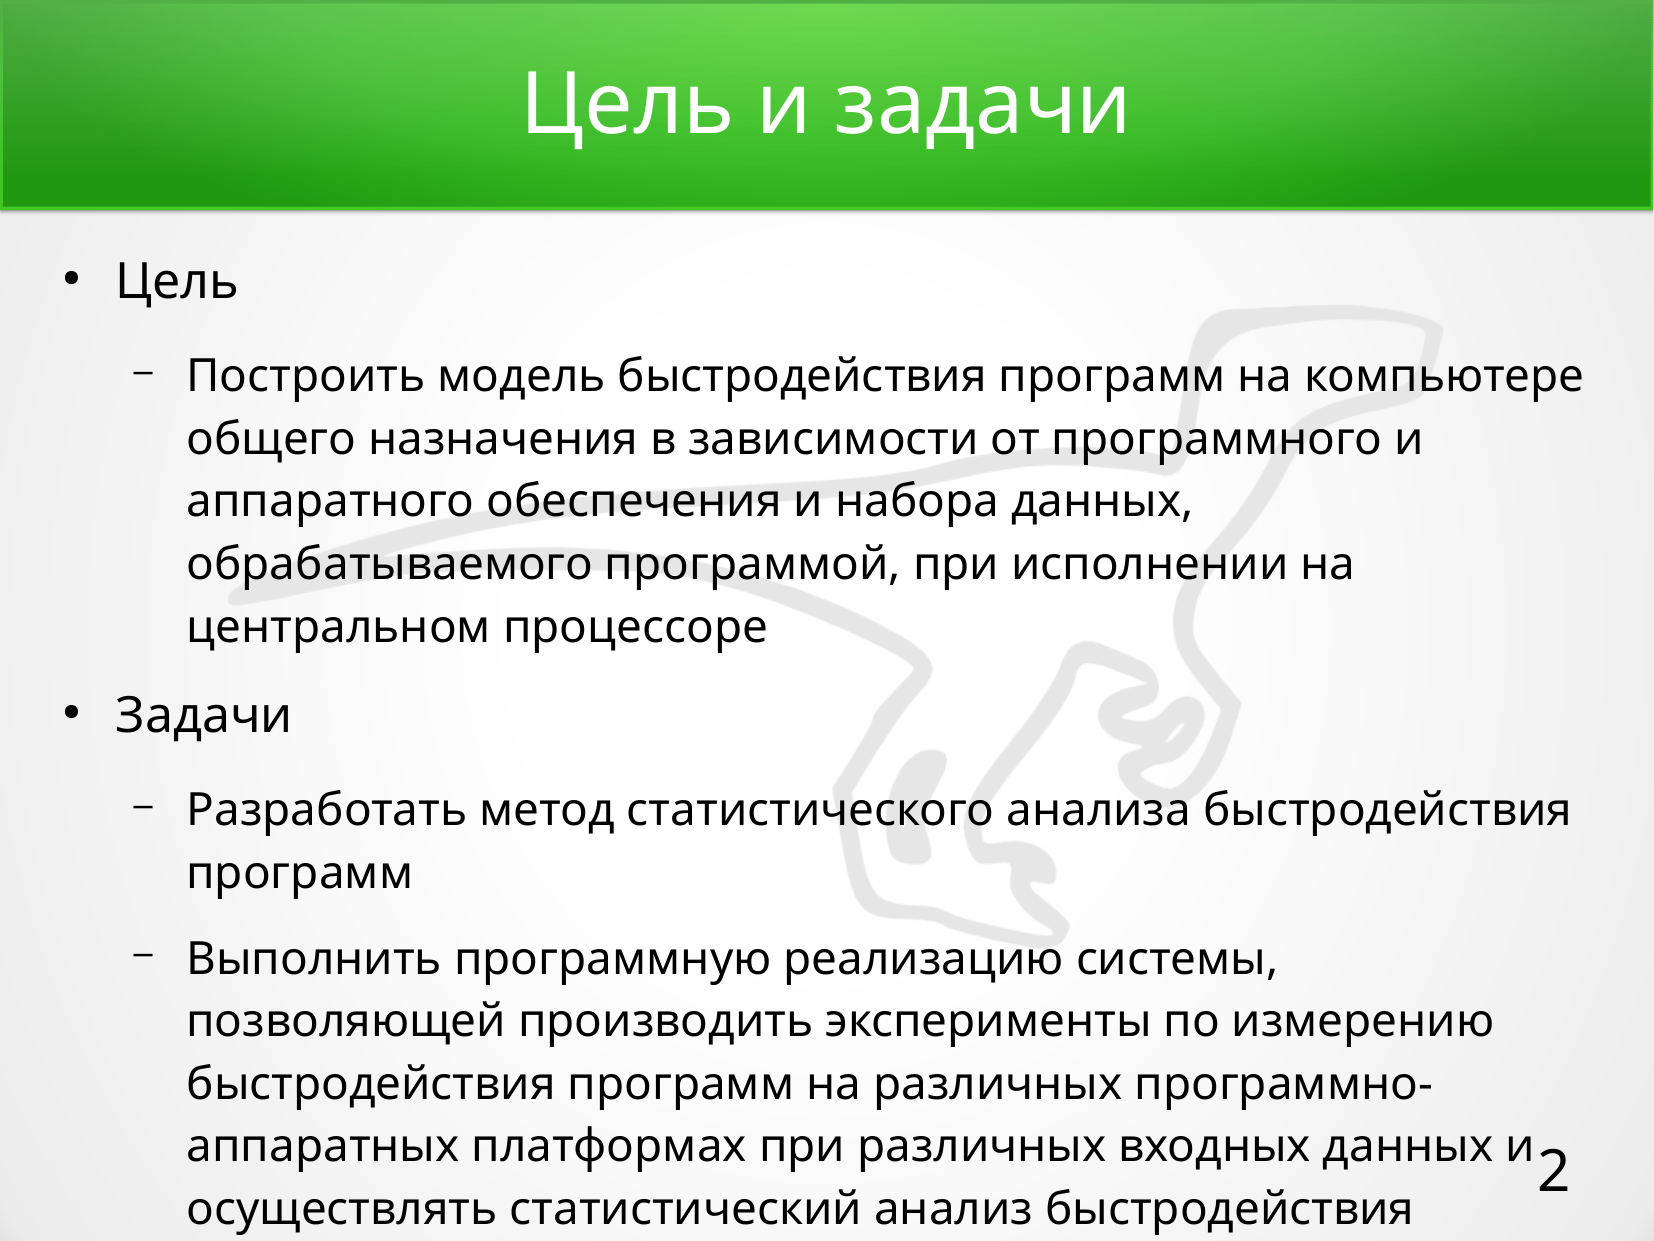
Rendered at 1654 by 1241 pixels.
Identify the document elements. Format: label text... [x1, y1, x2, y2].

list Цель Построить модель быстродействия программ на компьютере общего назначения в зависимости от программного и аппаратного обеспечения и набора данных, обрабатываемого программой, при исполнении на центральном процессоре Задачи Разработать метод статистического анализа быстродействия программ Выполнить программную реализацию системы, позволяющей производить эксперименты по измерению быстродействия программ на различных программно-аппаратных платформах при различных входных данных и осуществлять статистический анализ быстродействия программ Создать базу данных для централизованного сохранения экспериментов [45, 245, 1606, 1156]
title Цель и задачи [82, 0, 1571, 204]
